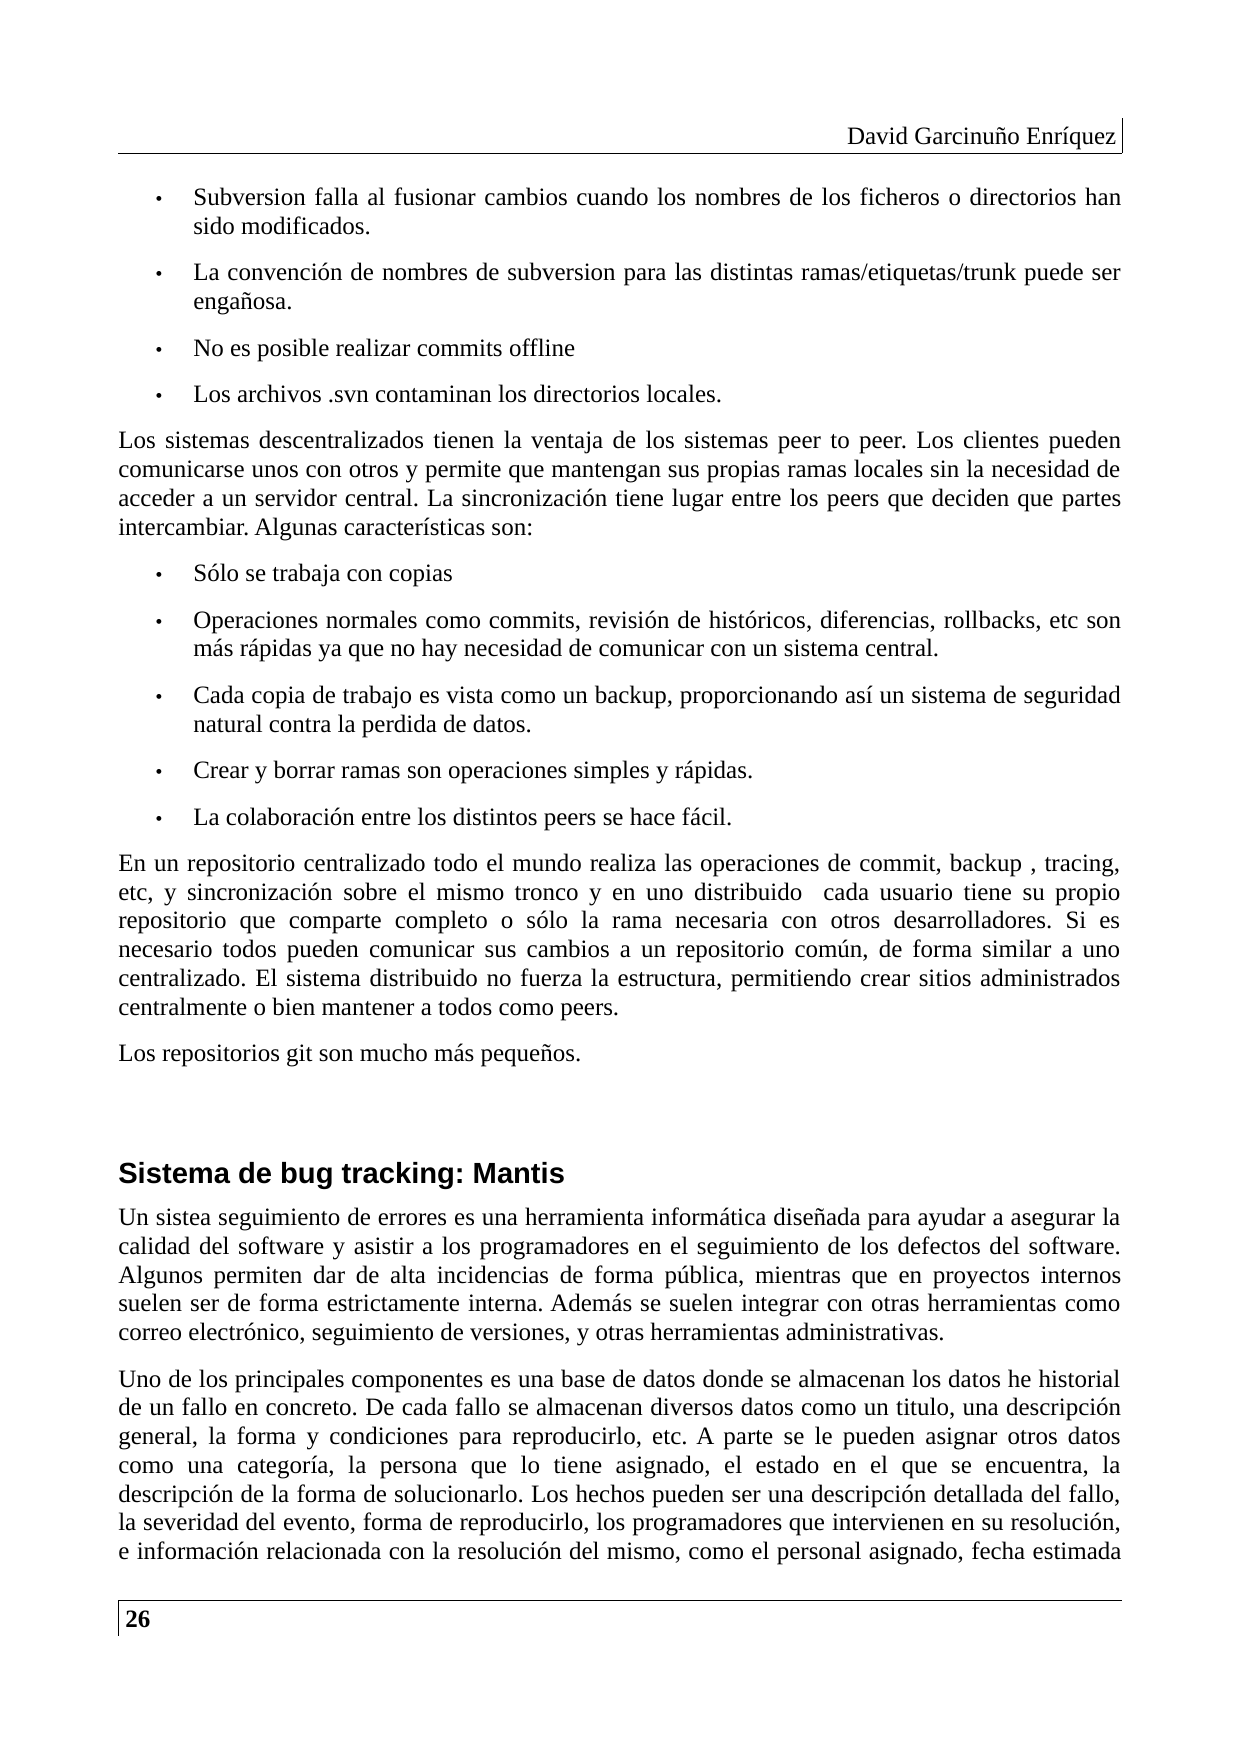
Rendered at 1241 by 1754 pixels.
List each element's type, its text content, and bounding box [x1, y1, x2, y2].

list La colaboración entre los distintos peers se hace fácil. [156, 802, 1122, 830]
list Cada copia de trabajo es vista como un backup, proporcionando así un sistema de seguridad natural contra la perdida de datos. [156, 680, 1122, 737]
text Uno de los principales componentes es una base de datos donde se almacenan los datos he historial de un fallo en concreto. De cada fallo se almacenan diversos datos como un titulo, una descripción general, la forma y condiciones para reproducirlo, etc. A parte se le pueden asignar otros datos como una categoría, la persona que lo tiene asignado, el estado en el que se encuentra, la descripción de la forma de solucionarlo. Los hechos pueden ser una descripción detallada del fallo, la severidad del evento, forma de reproducirlo, los programadores que intervienen en su resolución, e información relacionada con la resolución del mismo, como el personal asignado, fecha estimada [118, 1364, 1122, 1565]
list Subversion falla al fusionar cambios cuando los nombres de los ficheros o directorios han sido modificados. [156, 182, 1122, 240]
list Operaciones normales como commits, revisión de históricos, diferencias, rollbacks, etc son más rápidas ya que no hay necesidad de comunicar con un sistema central. [156, 605, 1122, 662]
subtitle Sistema de bug tracking: Mantis [118, 1156, 1122, 1190]
text Un sistea seguimiento de errores es una herramienta informática diseñada para ayudar a asegurar la calidad del software y asistir a los programadores en el seguimiento de los defectos del software. Algunos permiten dar de alta incidencias de forma pública, mientras que en proyectos internos suelen ser de forma estrictamente interna. Además se suelen integrar con otras herramientas como correo electrónico, seguimiento de versiones, y otras herramientas administrativas. [118, 1202, 1122, 1346]
list Los archivos .svn contaminan los directorios locales. [156, 379, 1122, 408]
text Los repositorios git son mucho más pequeños. [118, 1038, 1122, 1067]
list Crear y borrar ramas son operaciones simples y rápidas. [156, 755, 1122, 784]
text En un repositorio centralizado todo el mundo realiza las operaciones de commit, backup , tracing, etc, y sincronización sobre el mismo tronco y en uno distribuido cada usuario tiene su propio repositorio que comparte completo o sólo la rama necesaria con otros desarrolladores. Si es necesario todos pueden comunicar sus cambios a un repositorio común, de forma similar a uno centralizado. El sistema distribuido no fuerza la estructura, permitiendo crear sitios administrados centralmente o bien mantener a todos como peers. [118, 848, 1122, 1021]
list No es posible realizar commits offline [156, 333, 1122, 361]
list Sólo se trabaja con copias [156, 558, 1122, 587]
list La convención de nombres de subversion para las distintas ramas/etiquetas/trunk puede ser engañosa. [156, 257, 1122, 315]
text Los sistemas descentralizados tienen la ventaja de los sistemas peer to peer. Los clientes pueden comunicarse unos con otros y permite que mantengan sus propias ramas locales sin la necesidad de acceder a un servidor central. La sincronización tiene lugar entre los peers que deciden que partes intercambiar. Algunas características son: [118, 426, 1122, 541]
